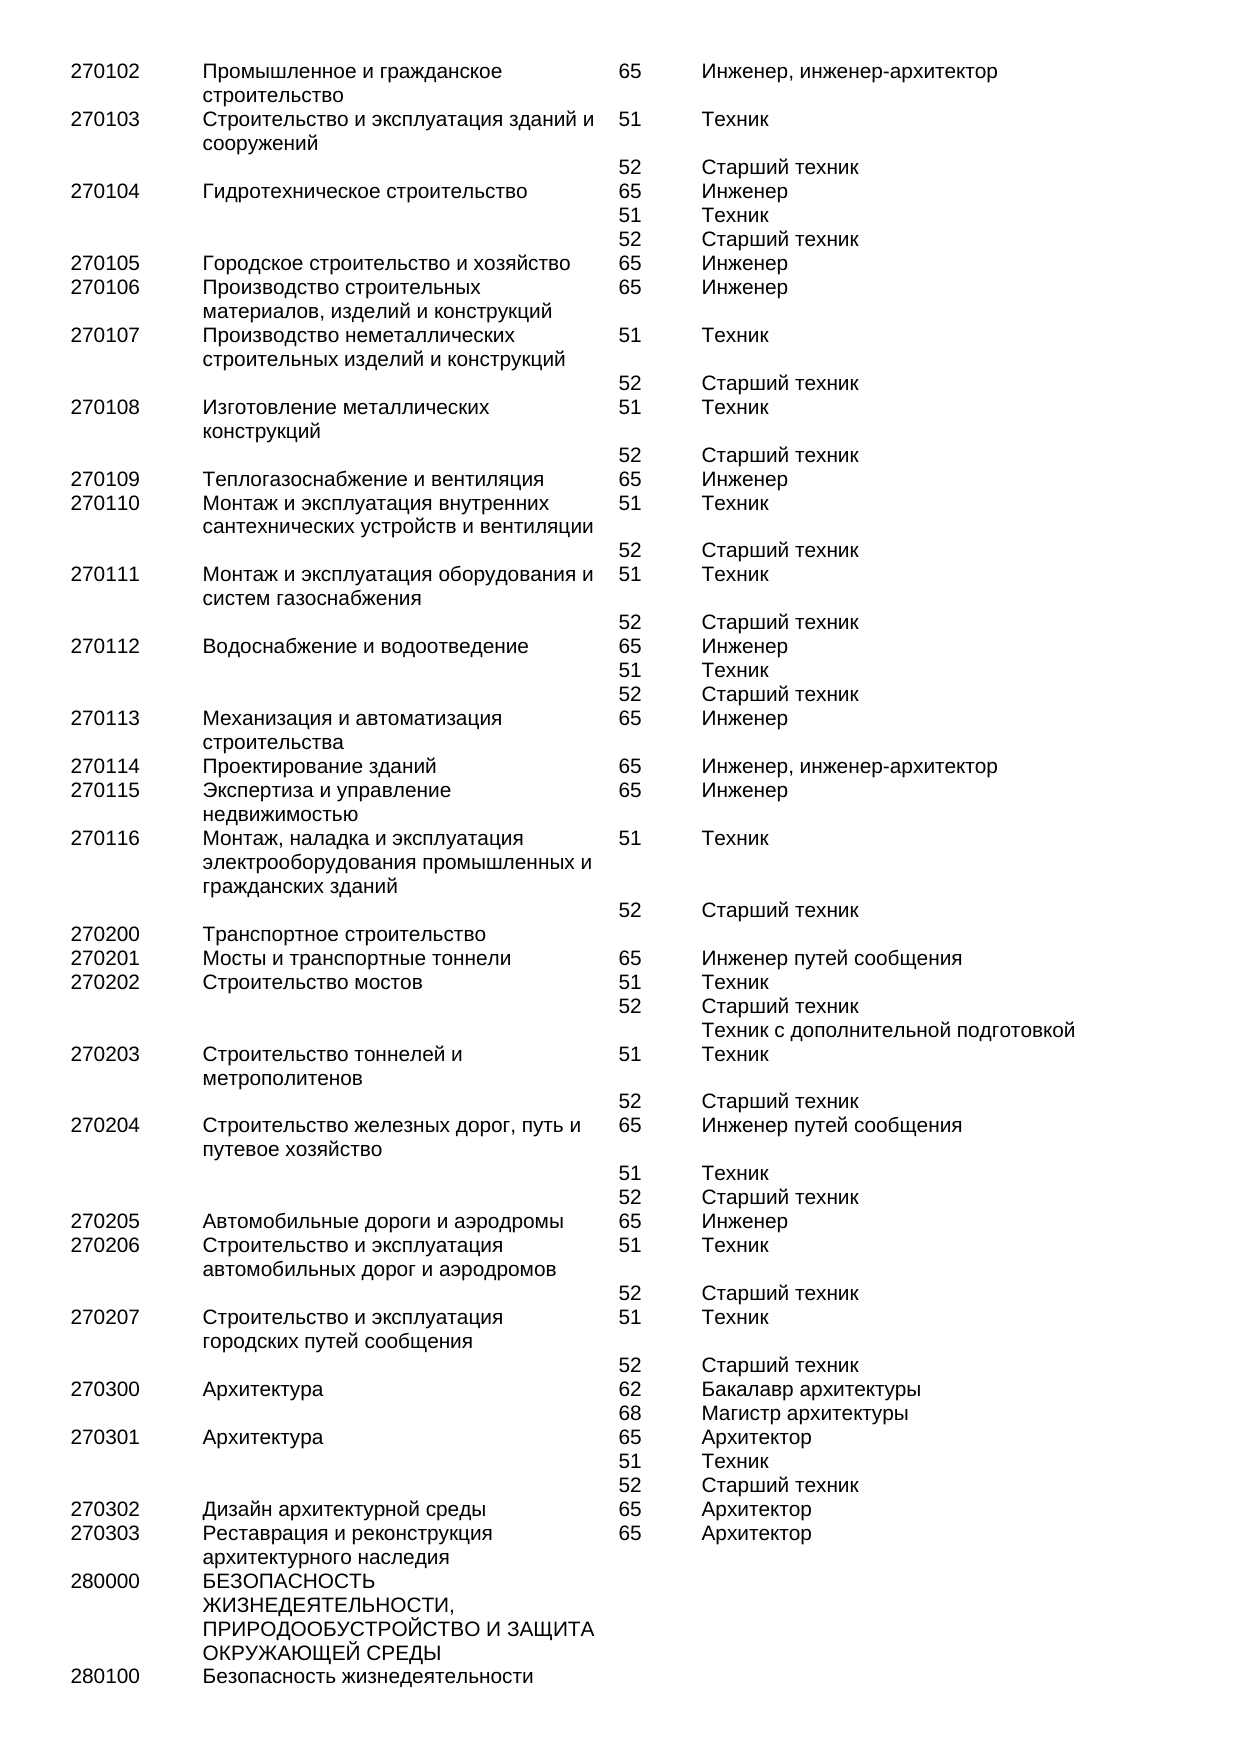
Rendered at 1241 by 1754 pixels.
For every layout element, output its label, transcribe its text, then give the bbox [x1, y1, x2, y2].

table_cell 270114 [59, 754, 191, 778]
table_cell [59, 203, 191, 227]
table_cell Инженер [690, 634, 1181, 658]
table_cell Архитектор [690, 1521, 1181, 1568]
table_cell Старший техник [690, 1281, 1181, 1305]
table_cell 65 [607, 466, 690, 490]
table_cell [59, 1089, 191, 1113]
table_cell Старший техник [690, 443, 1181, 466]
table_cell 52 [607, 610, 690, 634]
table_cell 65 [607, 251, 690, 275]
table_cell 51 [607, 203, 690, 227]
table_cell 52 [607, 682, 690, 706]
table_cell Архитектура [191, 1377, 607, 1401]
table_cell [191, 1089, 607, 1113]
table_cell Монтаж, наладка и эксплуатация электрооборудования промышленных и гражданских зданий [191, 826, 607, 898]
table_cell [607, 922, 690, 946]
table_cell Старший техник [690, 538, 1181, 562]
table_cell 51 [607, 490, 690, 538]
table_cell Техник [690, 490, 1181, 538]
table_cell 51 [607, 658, 690, 682]
table_cell 270103 [59, 107, 191, 155]
table_cell 270303 [59, 1521, 191, 1568]
table_cell 270301 [59, 1425, 191, 1449]
table_cell Техник [690, 562, 1181, 610]
table_cell 270116 [59, 826, 191, 898]
table_cell 270111 [59, 562, 191, 610]
table_cell Техник с дополнительной подготовкой [690, 1018, 1181, 1041]
table_cell Инженер [690, 179, 1181, 203]
table_cell [59, 1018, 191, 1041]
table_cell Городское строительство и хозяйство [191, 251, 607, 275]
table_cell 65 [607, 1113, 690, 1161]
table_cell Строительство и эксплуатация автомобильных дорог и аэродромов [191, 1233, 607, 1281]
table_cell 52 [607, 227, 690, 251]
table_cell 65 [607, 634, 690, 658]
table_cell Инженер [690, 706, 1181, 754]
table_cell Гидротехническое строительство [191, 179, 607, 203]
table_cell [191, 1473, 607, 1497]
table_cell 52 [607, 443, 690, 466]
table_cell 52 [607, 1185, 690, 1209]
table_cell 270204 [59, 1113, 191, 1161]
table_cell Реставрация и реконструкция архитектурного наследия [191, 1521, 607, 1568]
table_cell [59, 682, 191, 706]
table_cell 52 [607, 994, 690, 1017]
table_cell [191, 371, 607, 394]
table_cell Старший техник [690, 371, 1181, 394]
table_cell 65 [607, 1497, 690, 1521]
table_cell Дизайн архитектурной среды [191, 1497, 607, 1521]
table_cell 270206 [59, 1233, 191, 1281]
table_cell Проектирование зданий [191, 754, 607, 778]
table_cell Магистр архитектуры [690, 1401, 1181, 1425]
table_cell [191, 682, 607, 706]
table_cell [59, 443, 191, 466]
table_cell [191, 1161, 607, 1185]
table_cell Инженер, инженер-архитектор [690, 59, 1181, 107]
table_cell Техник [690, 1305, 1181, 1353]
table_cell [59, 155, 191, 179]
table_cell [59, 538, 191, 562]
table_cell [191, 1449, 607, 1473]
table_cell Производство строительных материалов, изделий и конструкций [191, 275, 607, 323]
table_cell Старший техник [690, 1185, 1181, 1209]
table_cell 270106 [59, 275, 191, 323]
table_cell Экспертиза и управление недвижимостью [191, 778, 607, 826]
table_cell [191, 1353, 607, 1377]
table_cell 51 [607, 107, 690, 155]
table_cell Инженер [690, 1209, 1181, 1233]
table_cell [59, 1185, 191, 1209]
table_cell 280100 [59, 1664, 191, 1688]
table_cell 52 [607, 538, 690, 562]
table_cell [191, 1185, 607, 1209]
table_cell 65 [607, 754, 690, 778]
table_cell Строительство и эксплуатация зданий и сооружений [191, 107, 607, 155]
table_cell Инженер [690, 466, 1181, 490]
table_cell 270202 [59, 970, 191, 993]
table_cell 65 [607, 706, 690, 754]
table_cell Инженер путей сообщения [690, 1113, 1181, 1161]
table_cell 51 [607, 1161, 690, 1185]
table_cell Водоснабжение и водоотведение [191, 634, 607, 658]
table_cell 65 [607, 1521, 690, 1568]
table_cell 270104 [59, 179, 191, 203]
table_cell [59, 1281, 191, 1305]
table_cell 52 [607, 155, 690, 179]
table_cell 65 [607, 946, 690, 969]
table_cell 270205 [59, 1209, 191, 1233]
table_cell [690, 922, 1181, 946]
table_cell [191, 227, 607, 251]
table_cell [191, 1281, 607, 1305]
table_cell Архитектор [690, 1425, 1181, 1449]
table_cell Архитектура [191, 1425, 607, 1449]
table_cell 51 [607, 1233, 690, 1281]
table_cell 51 [607, 323, 690, 371]
table_cell Производство неметаллических строительных изделий и конструкций [191, 323, 607, 371]
table_cell Техник [690, 107, 1181, 155]
table_cell [191, 538, 607, 562]
table_cell Старший техник [690, 994, 1181, 1017]
table_cell [690, 1569, 1181, 1664]
table_cell 270110 [59, 490, 191, 538]
table_cell Автомобильные дороги и аэродромы [191, 1209, 607, 1233]
table_cell Техник [690, 658, 1181, 682]
table_cell Инженер путей сообщения [690, 946, 1181, 969]
table_cell Старший техник [690, 155, 1181, 179]
table_cell 270207 [59, 1305, 191, 1353]
table_cell Инженер [690, 251, 1181, 275]
table_cell 65 [607, 59, 690, 107]
table_cell Техник [690, 1041, 1181, 1089]
table_cell 270200 [59, 922, 191, 946]
table_cell [59, 610, 191, 634]
table_cell Техник [690, 1233, 1181, 1281]
table_cell [191, 994, 607, 1017]
table_cell Строительство мостов [191, 970, 607, 993]
table_cell [59, 658, 191, 682]
table_cell Инженер [690, 275, 1181, 323]
table_cell 65 [607, 1425, 690, 1449]
table_cell Изготовление металлических конструкций [191, 395, 607, 442]
table_cell Бакалавр архитектуры [690, 1377, 1181, 1401]
table_cell Техник [690, 203, 1181, 227]
table_cell 270203 [59, 1041, 191, 1089]
table_cell [59, 371, 191, 394]
table_cell [191, 155, 607, 179]
table_cell Инженер [690, 778, 1181, 826]
table_cell [607, 1664, 690, 1688]
table_cell Монтаж и эксплуатация оборудования и систем газоснабжения [191, 562, 607, 610]
table_cell Техник [690, 1449, 1181, 1473]
table_cell 65 [607, 778, 690, 826]
table_cell 52 [607, 1473, 690, 1497]
table_cell [191, 610, 607, 634]
table_cell 51 [607, 1449, 690, 1473]
table_cell 51 [607, 970, 690, 993]
table_cell 52 [607, 371, 690, 394]
table_cell 270105 [59, 251, 191, 275]
table_cell [191, 658, 607, 682]
table_cell 270115 [59, 778, 191, 826]
table_cell 52 [607, 1281, 690, 1305]
table_cell [191, 1401, 607, 1425]
table_cell Строительство и эксплуатация городских путей сообщения [191, 1305, 607, 1353]
table_cell 52 [607, 1353, 690, 1377]
table_cell 270108 [59, 395, 191, 442]
table_cell БЕЗОПАСНОСТЬ ЖИЗНЕДЕЯТЕЛЬНОСТИ, ПРИРОДООБУСТРОЙСТВО И ЗАЩИТА ОКРУЖАЮЩЕЙ СРЕДЫ [191, 1569, 607, 1664]
table_cell Инженер, инженер-архитектор [690, 754, 1181, 778]
table_cell [690, 1664, 1181, 1688]
table_cell Механизация и автоматизация строительства [191, 706, 607, 754]
table_cell Старший техник [690, 1473, 1181, 1497]
table_cell [59, 994, 191, 1017]
table_cell Монтаж и эксплуатация внутренних сантехнических устройств и вентиляции [191, 490, 607, 538]
table_cell Техник [690, 1161, 1181, 1185]
table_cell 270302 [59, 1497, 191, 1521]
table_cell [59, 898, 191, 922]
table_cell 270109 [59, 466, 191, 490]
table_cell [59, 1161, 191, 1185]
table_cell [191, 443, 607, 466]
table_cell [59, 1473, 191, 1497]
table_cell Мосты и транспортные тоннели [191, 946, 607, 969]
table_cell [607, 1569, 690, 1664]
table_cell Теплогазоснабжение и вентиляция [191, 466, 607, 490]
table_cell Архитектор [690, 1497, 1181, 1521]
table_cell 270300 [59, 1377, 191, 1401]
table_cell 270113 [59, 706, 191, 754]
table_cell 65 [607, 1209, 690, 1233]
table_cell Промышленное и гражданское строительство [191, 59, 607, 107]
table_cell 270107 [59, 323, 191, 371]
table_cell 52 [607, 1089, 690, 1113]
table_cell Техник [690, 826, 1181, 898]
table_cell [191, 898, 607, 922]
table_cell 270102 [59, 59, 191, 107]
table_cell Техник [690, 395, 1181, 442]
table_cell Старший техник [690, 1353, 1181, 1377]
table_cell Строительство тоннелей и метрополитенов [191, 1041, 607, 1089]
table_cell 65 [607, 179, 690, 203]
table_cell Транспортное строительство [191, 922, 607, 946]
table_cell Старший техник [690, 227, 1181, 251]
table_cell [59, 1401, 191, 1425]
table_cell 51 [607, 1041, 690, 1089]
table_cell Старший техник [690, 1089, 1181, 1113]
table_cell 51 [607, 562, 690, 610]
table_cell 68 [607, 1401, 690, 1425]
table_cell 270201 [59, 946, 191, 969]
table_cell Техник [690, 323, 1181, 371]
table_cell Безопасность жизнедеятельности [191, 1664, 607, 1688]
table_cell 270112 [59, 634, 191, 658]
table_cell 52 [607, 898, 690, 922]
table_cell [607, 1018, 690, 1041]
table_cell Старший техник [690, 898, 1181, 922]
table_cell 280000 [59, 1569, 191, 1664]
table_cell Строительство железных дорог, путь и путевое хозяйство [191, 1113, 607, 1161]
table_cell Техник [690, 970, 1181, 993]
table_cell [191, 203, 607, 227]
table_cell Старший техник [690, 682, 1181, 706]
table_cell 51 [607, 826, 690, 898]
table_cell 51 [607, 395, 690, 442]
table_cell 62 [607, 1377, 690, 1401]
table_cell Старший техник [690, 610, 1181, 634]
table_cell 65 [607, 275, 690, 323]
table_cell [59, 1449, 191, 1473]
table_cell 51 [607, 1305, 690, 1353]
table_cell [59, 227, 191, 251]
table_cell [59, 1353, 191, 1377]
table_cell [191, 1018, 607, 1041]
